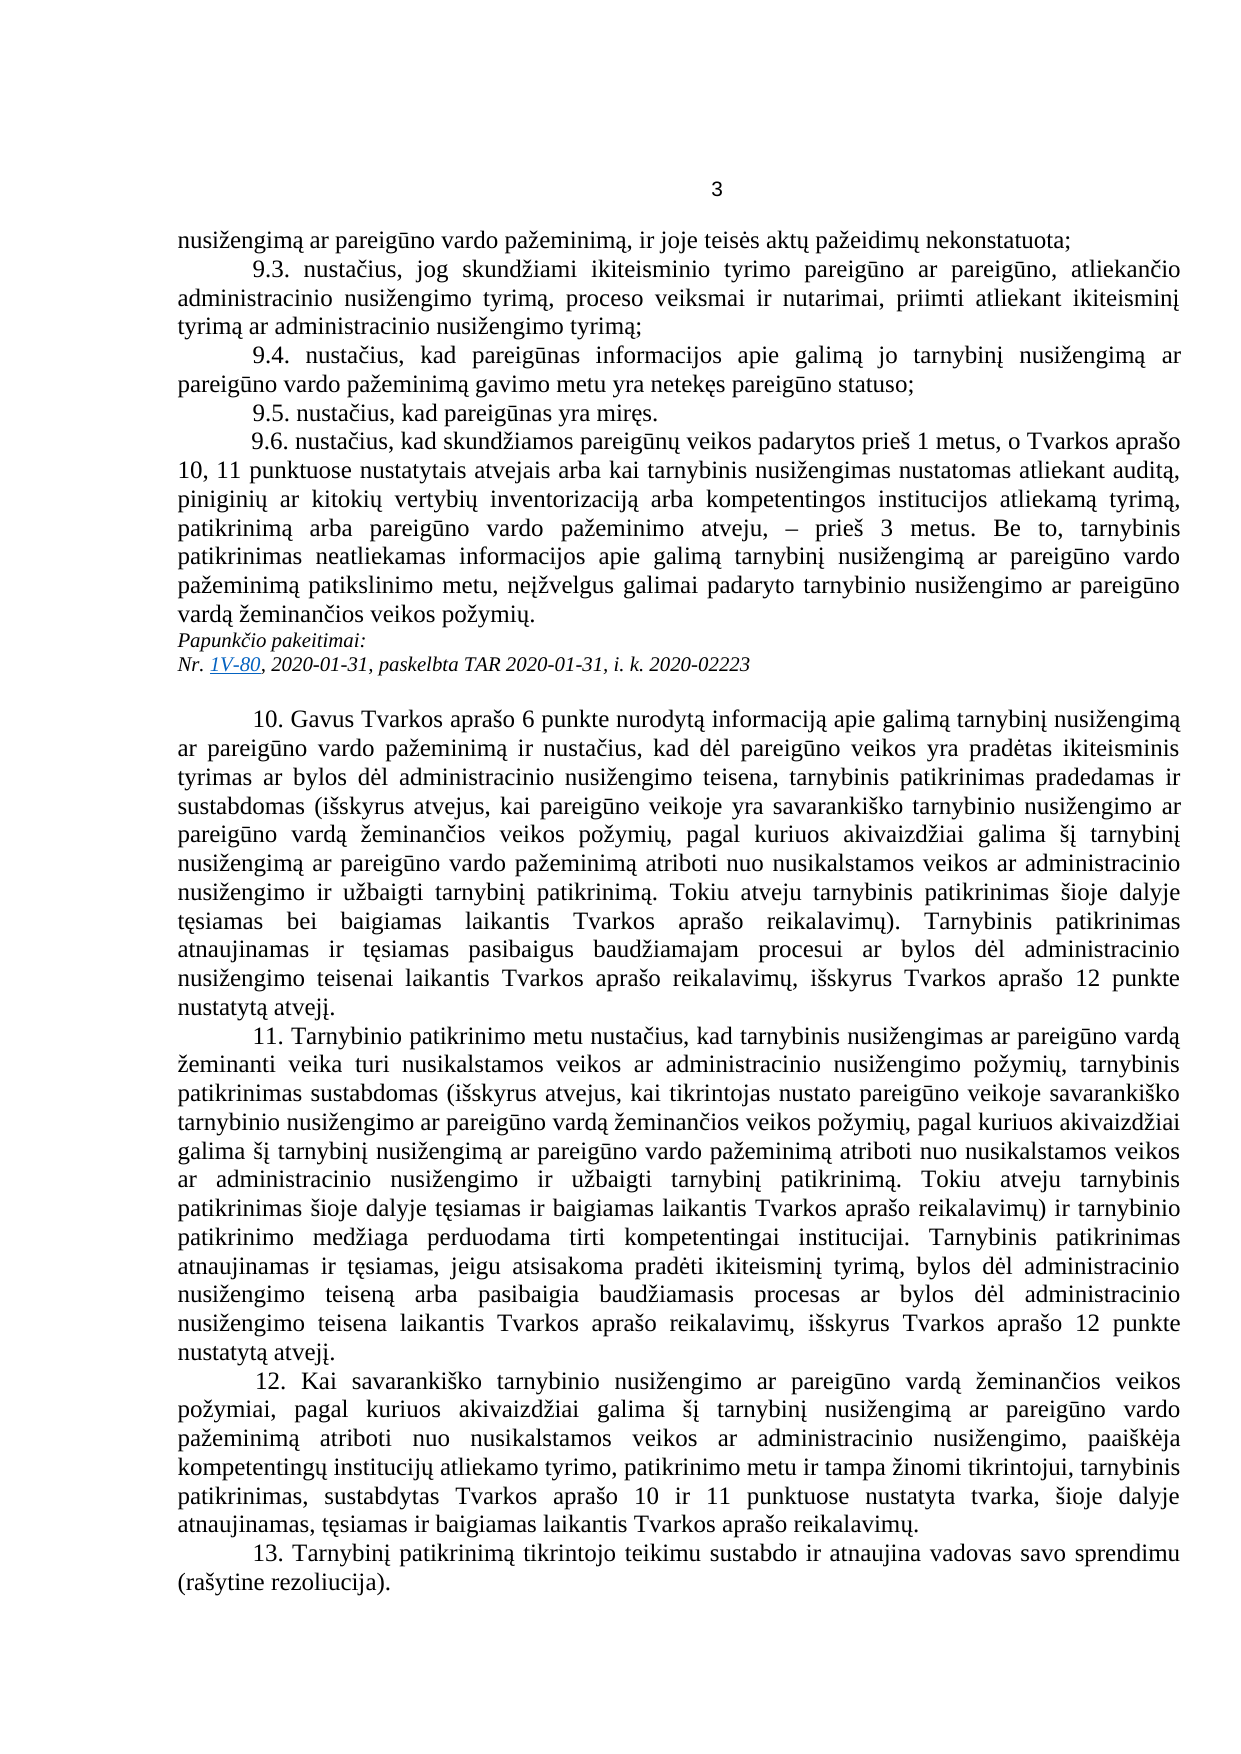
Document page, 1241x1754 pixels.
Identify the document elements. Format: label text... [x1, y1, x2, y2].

text Papunkčio pakeitimai: [177, 628, 1181, 652]
text Nr. 1V-80, 2020-01-31, paskelbta TAR 2020-01-31, i. k. 2020-02223 [177, 652, 1181, 676]
text 9.5. nustačius, kad pareigūnas yra miręs. [177, 398, 1181, 426]
text 11. Tarnybinio patikrinimo metu nustačius, kad tarnybinis nusižengimas ar pareigūno vardą žeminanti veika turi nusikalstamos veikos ar administracinio nusižengimo požymių, tarnybinis patikrinimas sustabdomas (išskyrus atvejus, kai tikrintojas nustato pareigūno veikoje savarankiško tarnybinio nusižengimo ar pareigūno vardą žeminančios veikos požymių, pagal kuriuos akivaizdžiai galima šį tarnybinį nusižengimą ar pareigūno vardo pažeminimą atriboti nuo nusikalstamos veikos ar administracinio nusižengimo ir užbaigti tarnybinį patikrinimą. Tokiu atveju tarnybinis patikrinimas šioje dalyje tęsiamas ir baigiamas laikantis Tvarkos aprašo reikalavimų) ir tarnybinio patikrinimo medžiaga perduodama tirti kompetentingai institucijai. Tarnybinis patikrinimas atnaujinamas ir tęsiamas, jeigu atsisakoma pradėti ikiteisminį tyrimą, bylos dėl administracinio nusižengimo teiseną arba pasibaigia baudžiamasis procesas ar bylos dėl administracinio nusižengimo teisena laikantis Tvarkos aprašo reikalavimų, išskyrus Tvarkos aprašo 12 punkte nustatytą atvejį. [177, 1021, 1181, 1366]
text 12. Kai savarankiško tarnybinio nusižengimo ar pareigūno vardą žeminančios veikos požymiai, pagal kuriuos akivaizdžiai galima šį tarnybinį nusižengimą ar pareigūno vardo pažeminimą atriboti nuo nusikalstamos veikos ar administracinio nusižengimo, paaiškėja kompetentingų institucijų atliekamo tyrimo, patikrinimo metu ir tampa žinomi tikrintojui, tarnybinis patikrinimas, sustabdytas Tvarkos aprašo 10 ir 11 punktuose nustatyta tvarka, šioje dalyje atnaujinamas, tęsiamas ir baigiamas laikantis Tvarkos aprašo reikalavimų. [177, 1366, 1181, 1538]
text nusižengimą ar pareigūno vardo pažeminimą, ir joje teisės aktų pažeidimų nekonstatuota; [177, 225, 1181, 254]
text 9.4. nustačius, kad pareigūnas informacijos apie galimą jo tarnybinį nusižengimą ar pareigūno vardo pažeminimą gavimo metu yra netekęs pareigūno statuso; [177, 340, 1181, 398]
text 9.3. nustačius, jog skundžiami ikiteisminio tyrimo pareigūno ar pareigūno, atliekančio administracinio nusižengimo tyrimą, proceso veiksmai ir nutarimai, priimti atliekant ikiteisminį tyrimą ar administracinio nusižengimo tyrimą; [177, 254, 1181, 340]
text 10. Gavus Tvarkos aprašo 6 punkte nurodytą informaciją apie galimą tarnybinį nusižengimą ar pareigūno vardo pažeminimą ir nustačius, kad dėl pareigūno veikos yra pradėtas ikiteisminis tyrimas ar bylos dėl administracinio nusižengimo teisena, tarnybinis patikrinimas pradedamas ir sustabdomas (išskyrus atvejus, kai pareigūno veikoje yra savarankiško tarnybinio nusižengimo ar pareigūno vardą žeminančios veikos požymių, pagal kuriuos akivaizdžiai galima šį tarnybinį nusižengimą ar pareigūno vardo pažeminimą atriboti nuo nusikalstamos veikos ar administracinio nusižengimo ir užbaigti tarnybinį patikrinimą. Tokiu atveju tarnybinis patikrinimas šioje dalyje tęsiamas bei baigiamas laikantis Tvarkos aprašo reikalavimų). Tarnybinis patikrinimas atnaujinamas ir tęsiamas pasibaigus baudžiamajam procesui ar bylos dėl administracinio nusižengimo teisenai laikantis Tvarkos aprašo reikalavimų, išskyrus Tvarkos aprašo 12 punkte nustatytą atvejį. [177, 704, 1181, 1021]
text 13. Tarnybinį patikrinimą tikrintojo teikimu sustabdo ir atnaujina vadovas savo sprendimu (rašytine rezoliucija). [177, 1538, 1181, 1596]
text 9.6. nustačius, kad skundžiamos pareigūnų veikos padarytos prieš 1 metus, o Tvarkos aprašo 10, 11 punktuose nustatytais atvejais arba kai tarnybinis nusižengimas nustatomas atliekant auditą, piniginių ar kitokių vertybių inventorizaciją arba kompetentingos institucijos atliekamą tyrimą, patikrinimą arba pareigūno vardo pažeminimo atveju, – prieš 3 metus. Be to, tarnybinis patikrinimas neatliekamas informacijos apie galimą tarnybinį nusižengimą ar pareigūno vardo pažeminimą patikslinimo metu, neįžvelgus galimai padaryto tarnybinio nusižengimo ar pareigūno vardą žeminančios veikos požymių. [177, 426, 1181, 628]
